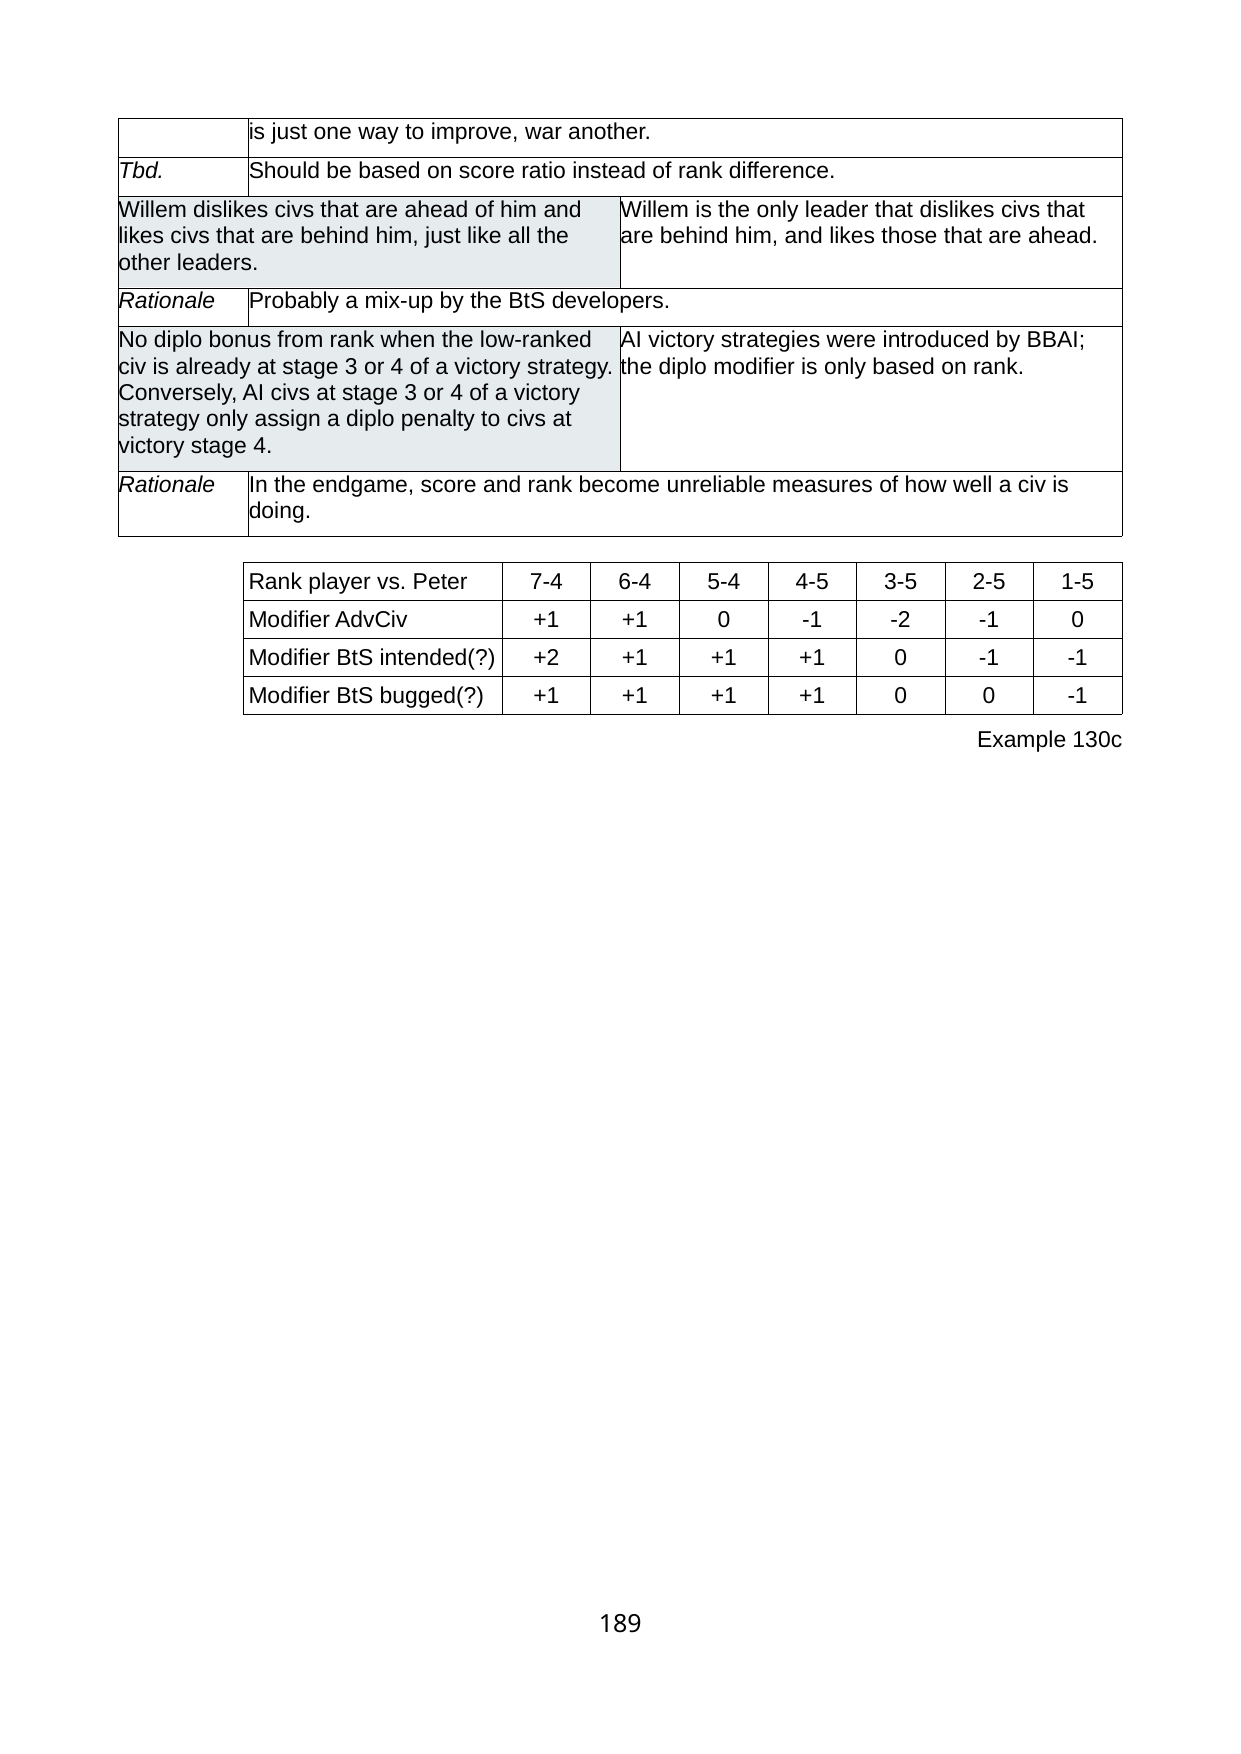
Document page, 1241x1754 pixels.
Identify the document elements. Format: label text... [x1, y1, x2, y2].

table_cell In the endgame, score and rank become unreliable measures of how well a civ is doing. [249, 472, 1122, 536]
table_cell Willem is the only leader that dislikes civs that are behind him, and likes those that are ahead. [621, 197, 1122, 287]
table_cell -1 [946, 601, 1033, 638]
table_cell +1 [769, 677, 856, 714]
table_cell +1 [680, 677, 768, 714]
table_cell +2 [503, 639, 590, 676]
table_cell Modifier BtS intended(?) [244, 639, 502, 676]
text Example 130c [118, 726, 1122, 753]
table_cell Modifier AdvCiv [244, 601, 502, 638]
table_cell 0 [680, 601, 768, 638]
table_cell Tbd. [119, 158, 248, 196]
table_cell +1 [680, 639, 768, 676]
table_cell -1 [769, 601, 856, 638]
table_cell Probably a mix-up by the BtS developers. [249, 289, 1122, 326]
table_cell Should be based on score ratio instead of rank difference. [249, 158, 1122, 196]
table_cell Rationale [119, 289, 248, 326]
table_cell Modifier BtS bugged(?) [244, 677, 502, 714]
table_cell 0 [857, 677, 945, 714]
table_cell -1 [1034, 677, 1122, 714]
table_header 3-5 [857, 563, 945, 600]
table_cell +1 [769, 639, 856, 676]
table_cell 0 [946, 677, 1033, 714]
table_cell +1 [591, 601, 679, 638]
table_cell Willem dislikes civs that are ahead of him and likes civs that are behind him, just like all the other leaders. [119, 197, 620, 287]
table_header 6-4 [591, 563, 679, 600]
table_cell -1 [946, 639, 1033, 676]
table_cell -2 [857, 601, 945, 638]
table_cell 0 [1034, 601, 1122, 638]
table_cell is just one way to improve, war another. [249, 119, 1122, 157]
table_cell -1 [1034, 639, 1122, 676]
table_header Rank player vs. Peter [244, 563, 502, 600]
table_cell +1 [503, 677, 590, 714]
table_cell [119, 119, 248, 157]
table_cell 0 [857, 639, 945, 676]
table_header 2-5 [946, 563, 1033, 600]
table_header 7-4 [503, 563, 590, 600]
table_cell +1 [503, 601, 590, 638]
table_cell +1 [591, 677, 679, 714]
table_header 1-5 [1034, 563, 1122, 600]
table_cell +1 [591, 639, 679, 676]
table_cell No diplo bonus from rank when the low-ranked civ is already at stage 3 or 4 of a victory strategy. Conversely, AI civs at stage 3 or 4 of a victory strategy only assign a diplo penalty to civs at victory stage 4. [119, 327, 620, 471]
table_cell AI victory strategies were introduced by BBAI; the diplo modifier is only based on rank. [621, 327, 1122, 471]
table_header 5-4 [680, 563, 768, 600]
table_cell Rationale [119, 472, 248, 536]
table_header 4-5 [769, 563, 856, 600]
